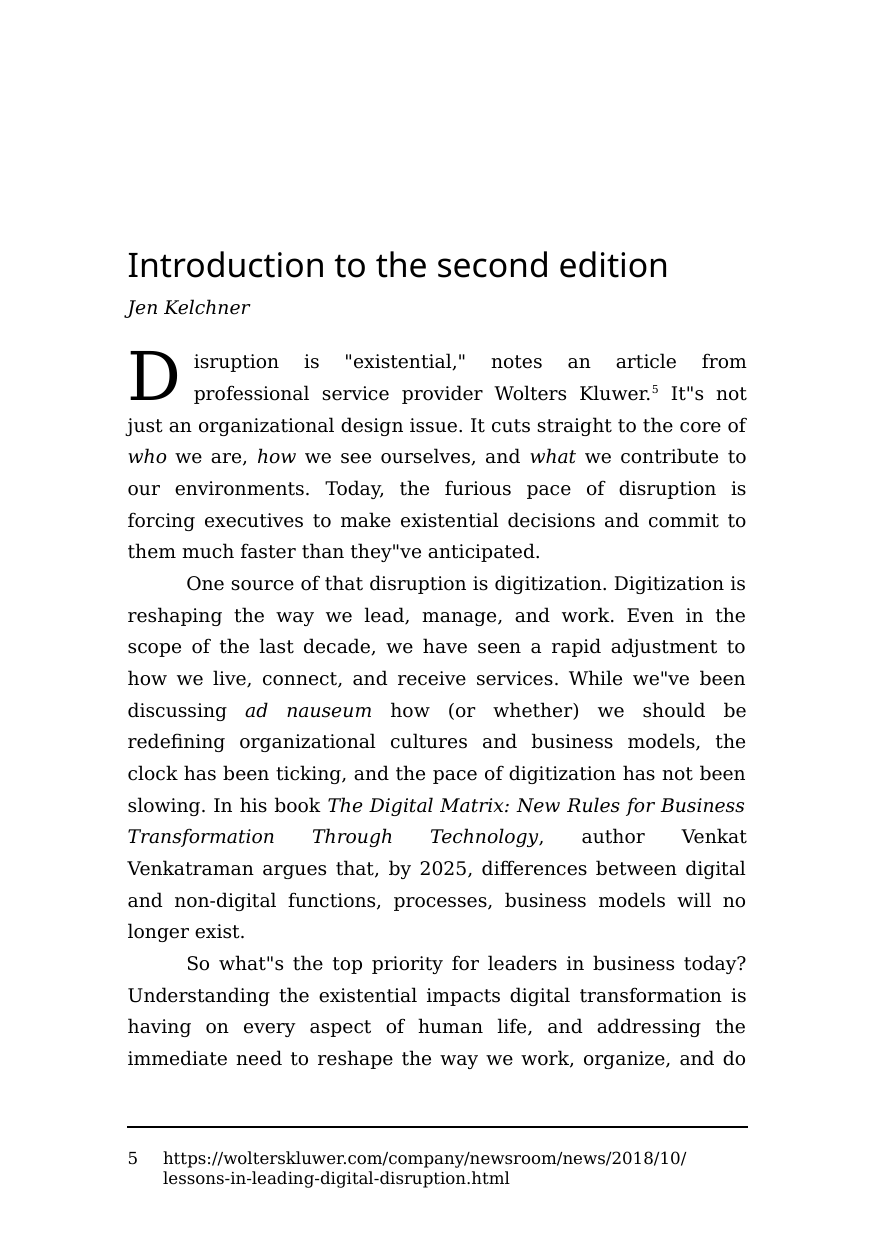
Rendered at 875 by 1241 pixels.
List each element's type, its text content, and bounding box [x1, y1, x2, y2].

text https://wolterskluwer.com/company/newsroom/news/2018/10/lessons-in-leading-digital-disruption.html [127, 1149, 747, 1188]
text One source of that disruption is digitization. Digitization is reshaping the way we lead, manage, and work. Even in the scope of the last decade, we have seen a rapid adjustment to how we live, connect, and receive services. While we"ve been discussing ad nauseum how (or whether) we should be redefining organizational cultures and business models, the clock has been ticking, and the pace of digitization has not been slowing. In his book The Digital Matrix: New Rules for Business Transformation Through Technology, author Venkat Venkatraman argues that, by 2025, differences between digital and non-digital functions, processes, business models will no longer exist. [127, 573, 747, 943]
text Disruption is "existential," notes an article from professional service provider Wolters Kluwer. It"s not just an organizational design issue. It cuts straight to the core of who we are, how we see ourselves, and what we contribute to our environments. Today, the furious pace of disruption is forcing executives to make existential decisions and commit to them much faster than they"ve anticipated. [127, 351, 747, 563]
text Jen Kelchner [127, 297, 747, 319]
subtitle Introduction to the second edition [127, 246, 747, 285]
text So what"s the top priority for leaders in business today? Understanding the existential impacts digital transformation is having on every aspect of human life, and addressing the immediate need to reshape the way we work, organize, and do [127, 953, 747, 1070]
